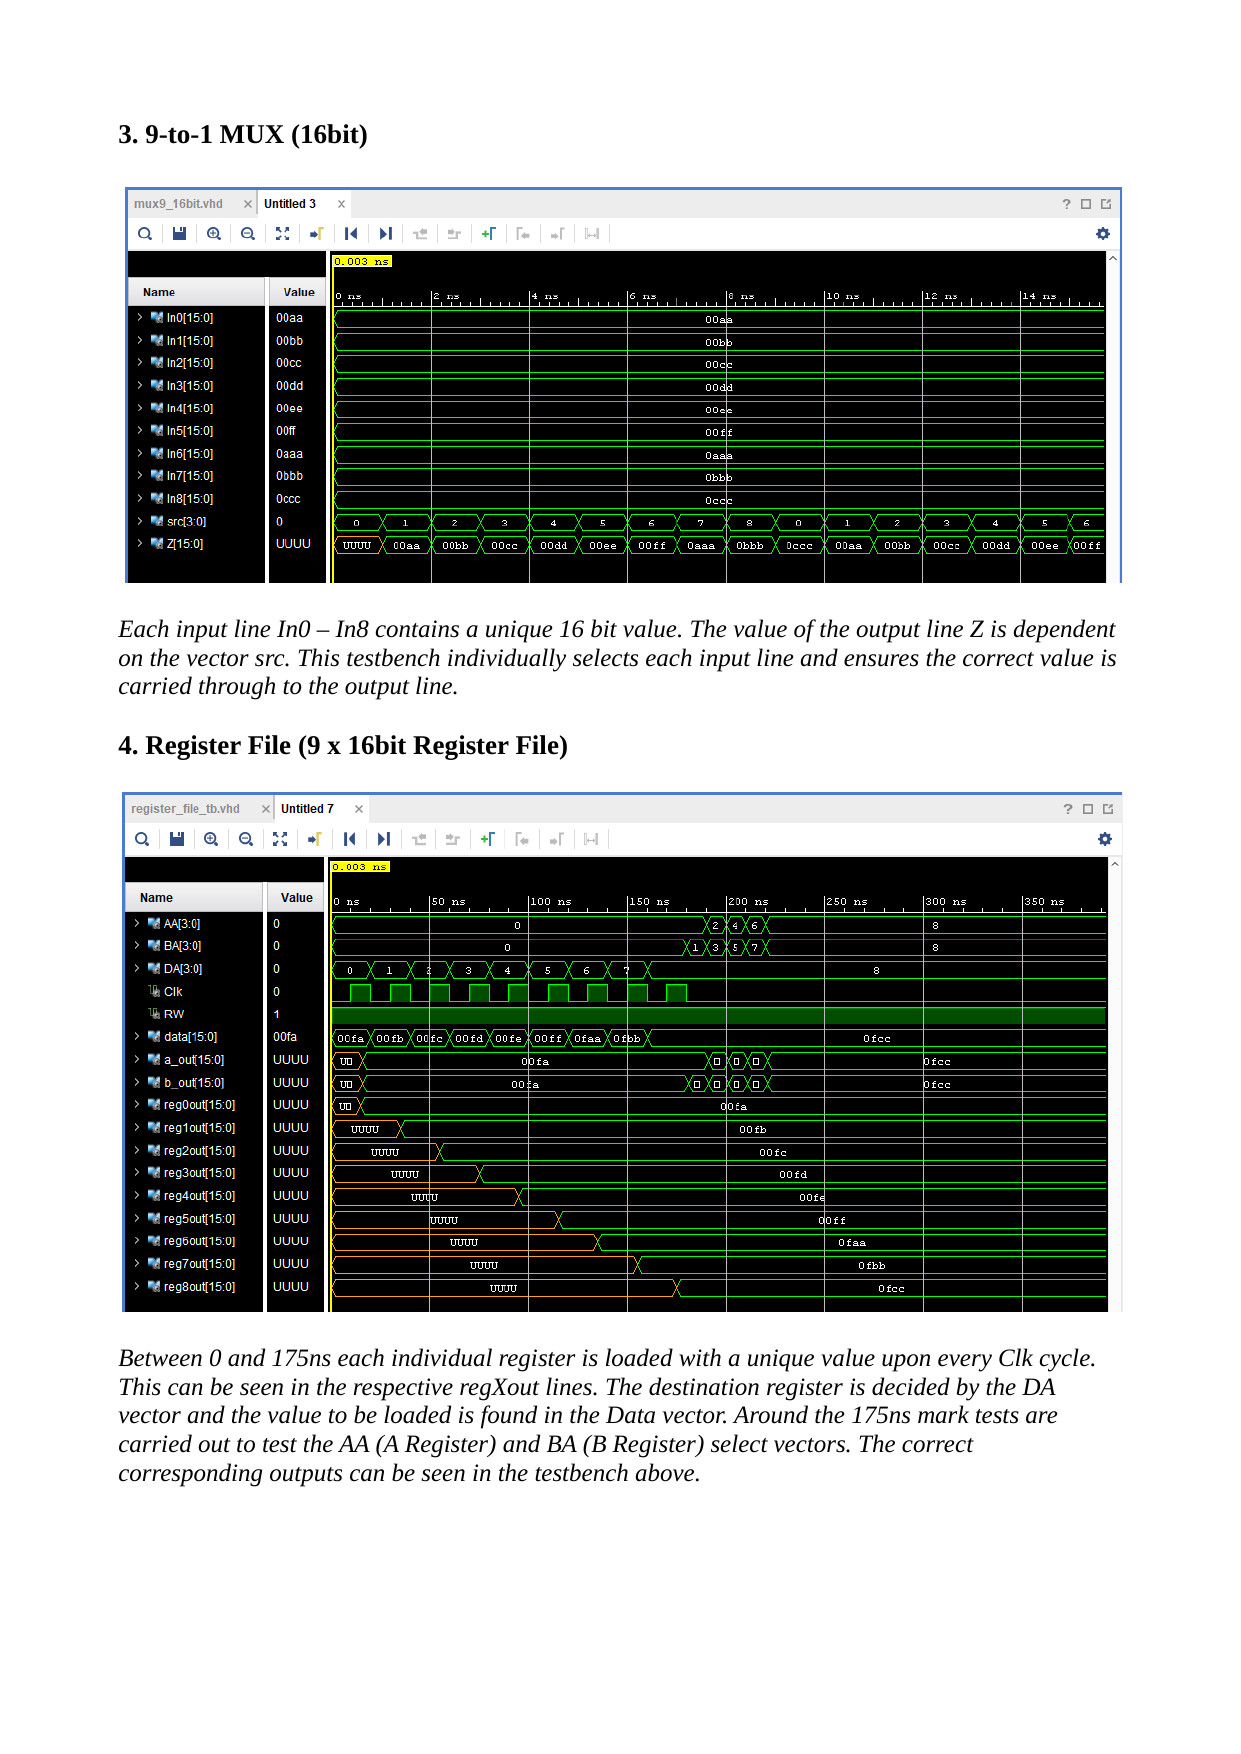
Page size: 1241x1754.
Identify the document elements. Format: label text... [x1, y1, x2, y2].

text Each input line In0 – In8 contains a unique 16 bit value. The value of the output line Z is dependent on the vector src. This testbench individually selects each input line and ensures the correct value is carried through to the output line. [118, 614, 1122, 700]
text 4. Register File (9 x 16bit Register File) [118, 729, 1122, 760]
picture [118, 791, 1123, 1312]
text 3. 9-to-1 MUX (16bit) [118, 118, 1122, 149]
picture [118, 180, 1123, 583]
text Between 0 and 175ns each individual register is loaded with a unique value upon every Clk cycle. This can be seen in the respective regXout lines. The destination register is decided by the DA vector and the value to be loaded is found in the Data vector. Around the 175ns mark tests are carried out to test the AA (A Register) and BA (B Register) select vectors. The correct corresponding outputs can be seen in the testbench above. [118, 1343, 1122, 1487]
